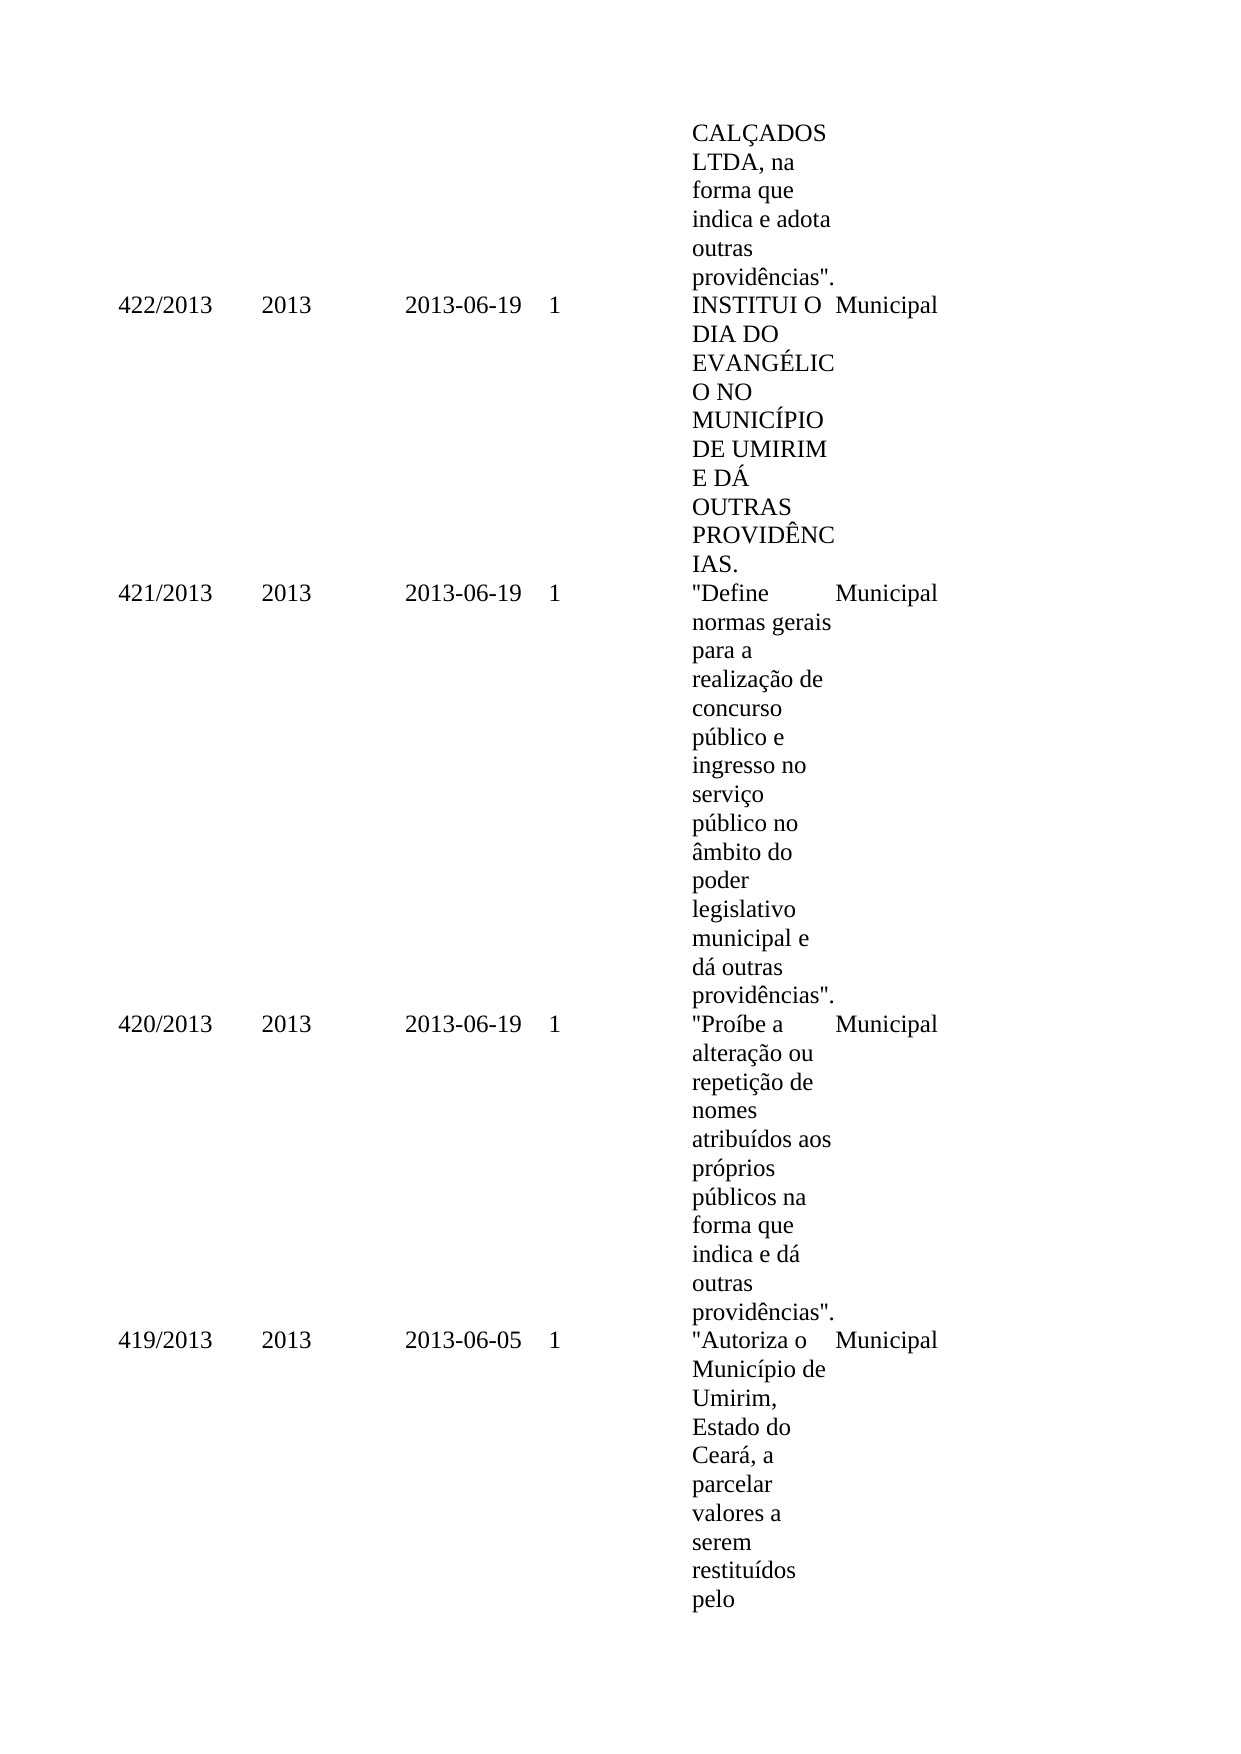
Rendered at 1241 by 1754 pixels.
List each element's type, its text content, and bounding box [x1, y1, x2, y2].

table_cell [261, 118, 405, 291]
table_cell ''Proíbe a alteração ou repetição de nomes atribuídos aos próprios públicos na forma que indica e dá outras providências''. [692, 1009, 835, 1326]
table_cell 2013-06-19 [405, 578, 548, 1009]
table_cell [979, 578, 1122, 1009]
table_cell 2013 [261, 291, 405, 578]
table_cell 422/2013 [118, 291, 261, 578]
table_cell 1 [548, 1326, 692, 1613]
table_cell [118, 118, 261, 291]
table_cell 419/2013 [118, 1326, 261, 1613]
table_cell [979, 291, 1122, 578]
table_cell Municipal [835, 1009, 979, 1326]
table_cell [548, 118, 692, 291]
table_cell 1 [548, 578, 692, 1009]
table_cell 421/2013 [118, 578, 261, 1009]
table_cell CALÇADOS LTDA, na forma que indica e adota outras providências''. [692, 118, 835, 291]
table_cell 2013-06-19 [405, 1009, 548, 1326]
table_cell 2013-06-05 [405, 1326, 548, 1613]
table_cell [835, 118, 979, 291]
table_cell [979, 1009, 1122, 1326]
table_cell Municipal [835, 1326, 979, 1613]
table_cell Municipal [835, 578, 979, 1009]
table_cell INSTITUI O DIA DO EVANGÉLICO NO MUNICÍPIO DE UMIRIM E DÁ OUTRAS PROVIDÊNCIAS. [692, 291, 835, 578]
table_cell 1 [548, 1009, 692, 1326]
table_cell ''Autoriza o Município de Umirim, Estado do Ceará, a parcelar valores a serem restituídos pelo [692, 1326, 835, 1613]
table_cell 2013 [261, 578, 405, 1009]
table_cell 1 [548, 291, 692, 578]
table_cell [979, 1326, 1122, 1613]
table_cell Municipal [835, 291, 979, 578]
table_cell 2013 [261, 1009, 405, 1326]
table_cell [405, 118, 548, 291]
table_cell 420/2013 [118, 1009, 261, 1326]
table_cell [979, 118, 1122, 291]
table_cell ''Define normas gerais para a realização de concurso público e ingresso no serviço público no âmbito do poder legislativo municipal e dá outras providências''. [692, 578, 835, 1009]
table_cell 2013-06-19 [405, 291, 548, 578]
table_cell 2013 [261, 1326, 405, 1613]
